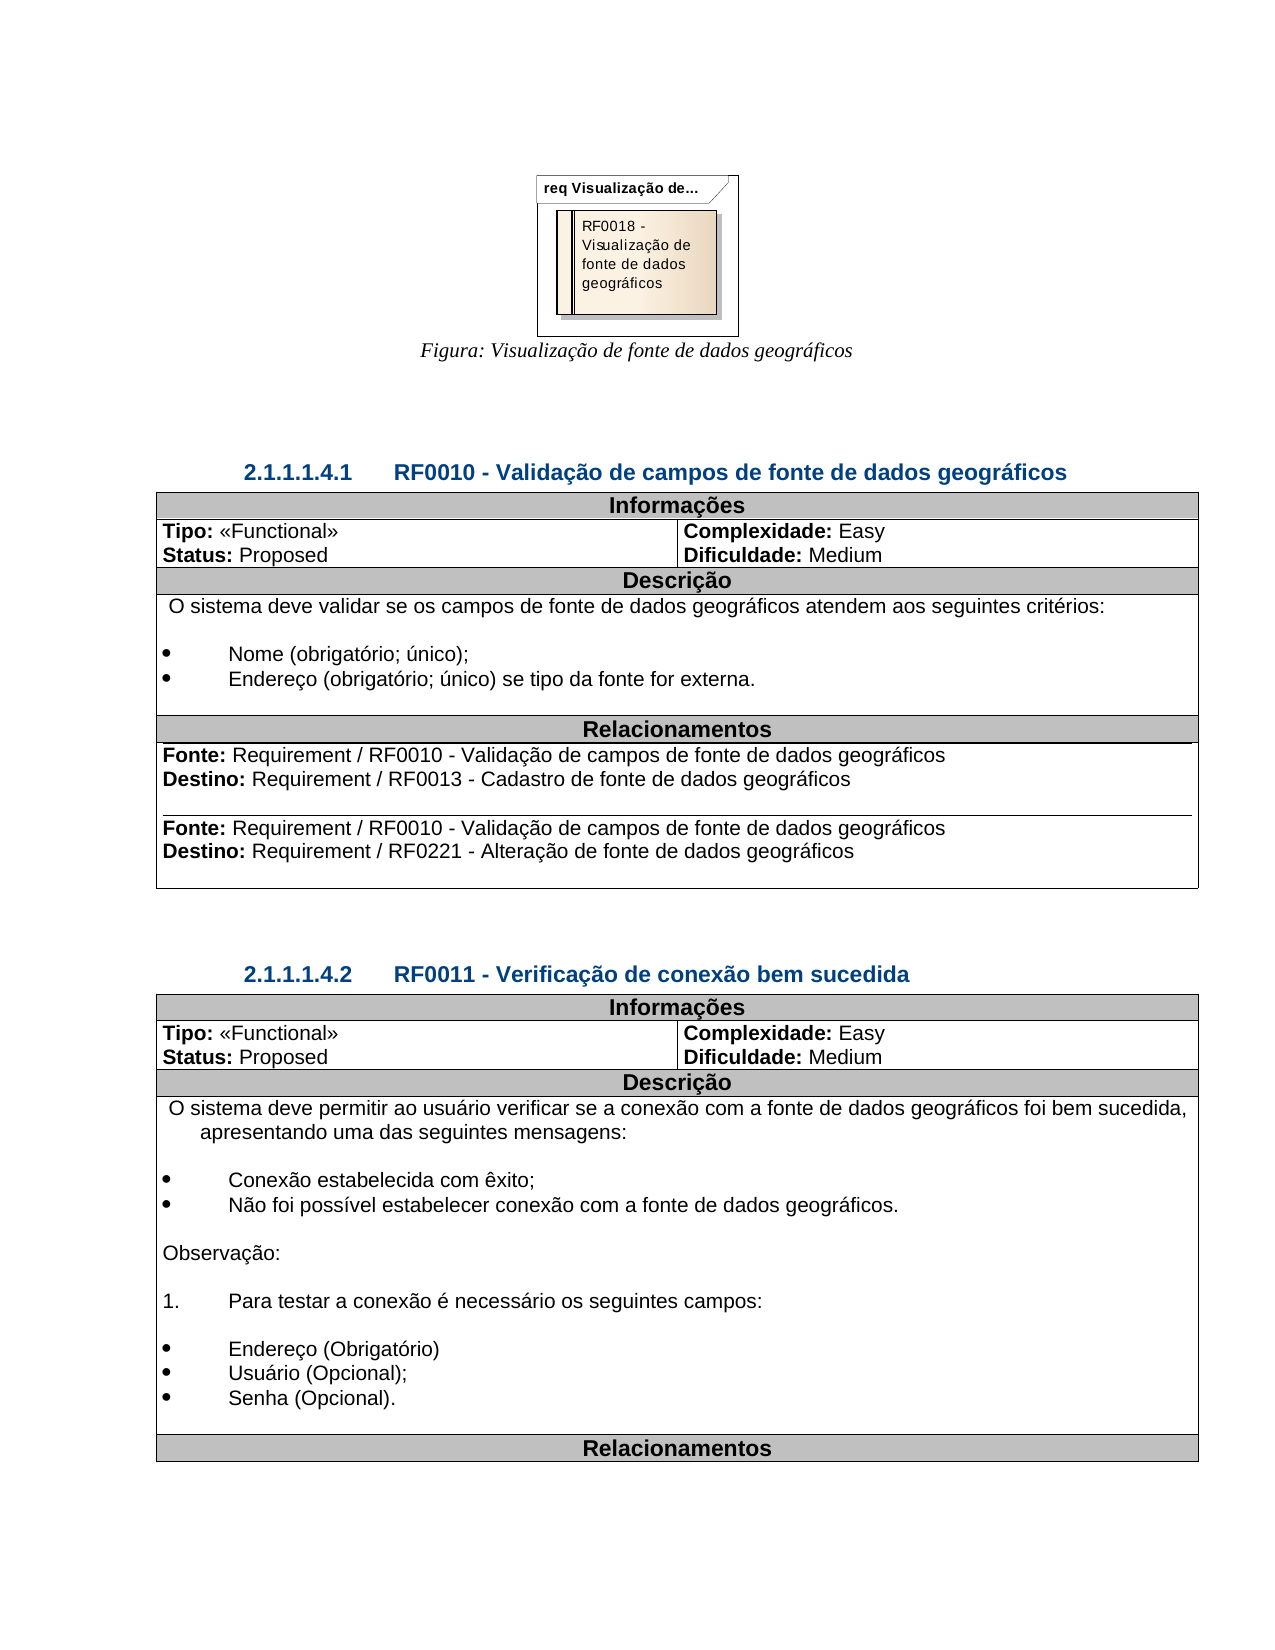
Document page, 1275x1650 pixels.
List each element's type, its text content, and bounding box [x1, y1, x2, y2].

table_cell Tipo: «Functional» Status: Proposed [157, 1021, 677, 1069]
table_header Informações [157, 995, 1198, 1020]
table_cell Complexidade: Easy Dificuldade: Medium [678, 1021, 1198, 1069]
table_cell Descrição [157, 568, 1198, 594]
table_cell Fonte: Requirement / RF0010 - Validação de campos de fonte de dados geográficos Destino: Requirement / RF0221 - Alteração de fonte de dados geográficos [163, 816, 1192, 887]
table_cell Tipo: «Functional» Status: Proposed [157, 520, 677, 567]
table_header Informações [157, 493, 1198, 518]
table_cell [1192, 743, 1198, 887]
table_cell [157, 743, 163, 887]
table_cell Relacionamentos [157, 1435, 1198, 1461]
table_cell Complexidade: Easy Dificuldade: Medium [678, 520, 1198, 567]
list RF0010 - Validação de campos de fonte de dados geográficos [244, 459, 1125, 485]
table_cell Relacionamentos [157, 716, 1198, 742]
list RF0011 - Verificação de conexão bem sucedida [244, 961, 1125, 987]
table_cell Descrição [157, 1070, 1198, 1096]
text Figura: Visualização de fonte de dados geográficos [150, 338, 1125, 362]
table_cell O sistema deve validar se os campos de fonte de dados geográficos atendem aos seguintes critérios: Nome (obrigatório; único); Endereço (obrigatório; único) se tipo da fonte for externa. [157, 595, 1198, 715]
table_header Fonte: Requirement / RF0010 - Validação de campos de fonte de dados geográficos Destino: Requirement / RF0013 - Cadastro de fonte de dados geográficos [163, 744, 1192, 815]
table_cell O sistema deve permitir ao usuário verificar se a conexão com a fonte de dados geográficos foi bem sucedida, apresentando uma das seguintes mensagens: Conexão estabelecida com êxito; Não foi possível estabelecer conexão com a fonte de dados geográficos. Observação: Para testar a conexão é necessário os seguintes campos: Endereço (Obrigatório) Usuário (Opcional); Senha (Opcional). [157, 1097, 1198, 1434]
